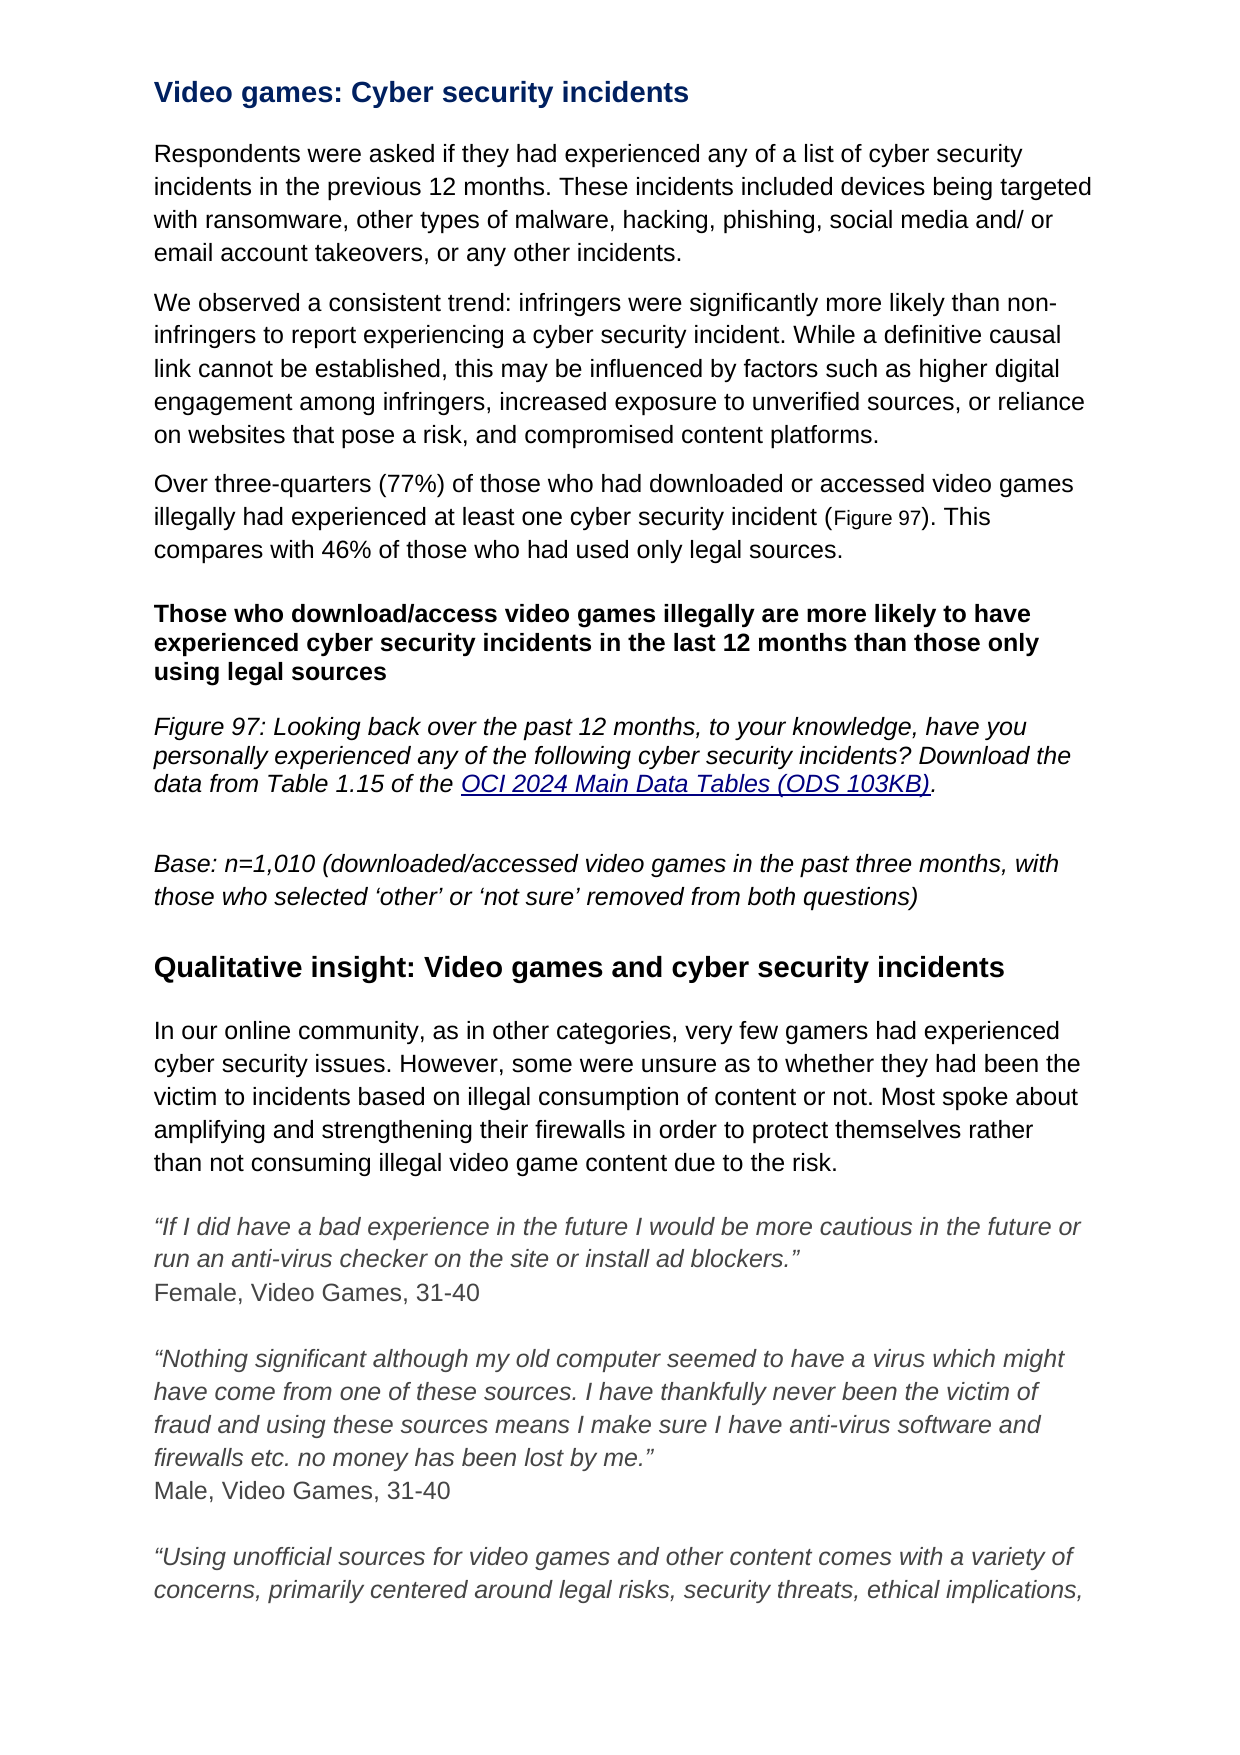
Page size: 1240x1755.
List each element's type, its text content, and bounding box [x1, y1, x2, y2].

text Base: n=1,010 (downloaded/accessed video games in the past three months, with those who selected ‘other’ or ‘not sure’ removed from both questions) [153, 849, 1089, 911]
subtitle Those who download/access video games illegally are more likely to have experienced cyber security incidents in the last 12 months than those only using legal sources [153, 599, 1089, 686]
text We observed a consistent trend: infringers were significantly more likely than non-infringers to report experiencing a cyber security incident. While a definitive causal link cannot be established, this may be influenced by factors such as higher digital engagement among infringers, increased exposure to unverified sources, or reliance on websites that pose a risk, and compromised content platforms. [153, 287, 1101, 448]
subtitle Qualitative insight: Video games and cyber security incidents [153, 949, 1089, 983]
text Male, Video Games, 31-40 [153, 1476, 1089, 1504]
text Respondents were asked if they had experienced any of a list of cyber security incidents in the previous 12 months. These incidents included devices being targeted with ransomware, other types of malware, hacking, phishing, social media and/ or email account takeovers, or any other incidents. [153, 139, 1101, 267]
text Over three-quarters (77%) of those who had downloaded or accessed video games illegally had experienced at least one cyber security incident (Figure 97). This compares with 46% of those who had used only legal sources. [153, 469, 1101, 592]
text “Using unofficial sources for video games and other content comes with a variety of concerns, primarily centered around legal risks, security threats, ethical implications, [153, 1542, 1089, 1603]
subtitle Video games: Cyber security incidents [153, 75, 1089, 108]
text Female, Video Games, 31-40 [153, 1277, 1089, 1306]
text “If I did have a bad experience in the future I would be more cautious in the future or run an anti-virus checker on the site or install ad blockers.” [153, 1211, 1089, 1273]
text “Nothing significant although my old computer seemed to have a virus which might have come from one of these sources. I have thankfully never been the victim of fraud and using these sources means I make sure I have anti-virus software and firewalls etc. no money has been lost by me.” [153, 1343, 1089, 1471]
text Figure 97: Looking back over the past 12 months, to your knowledge, have you personally experienced any of the following cyber security incidents? Download the data from Table 1.15 of the OCI 2024 Main Data Tables (ODS 103KB). [153, 712, 1089, 798]
text In our online community, as in other categories, very few gamers had experienced cyber security issues. However, some were unsure as to whether they had been the victim to incidents based on illegal consumption of content or not. Most spoke about amplifying and strengthening their firewalls in order to protect themselves rather than not consuming illegal video game content due to the risk. [153, 1016, 1089, 1177]
